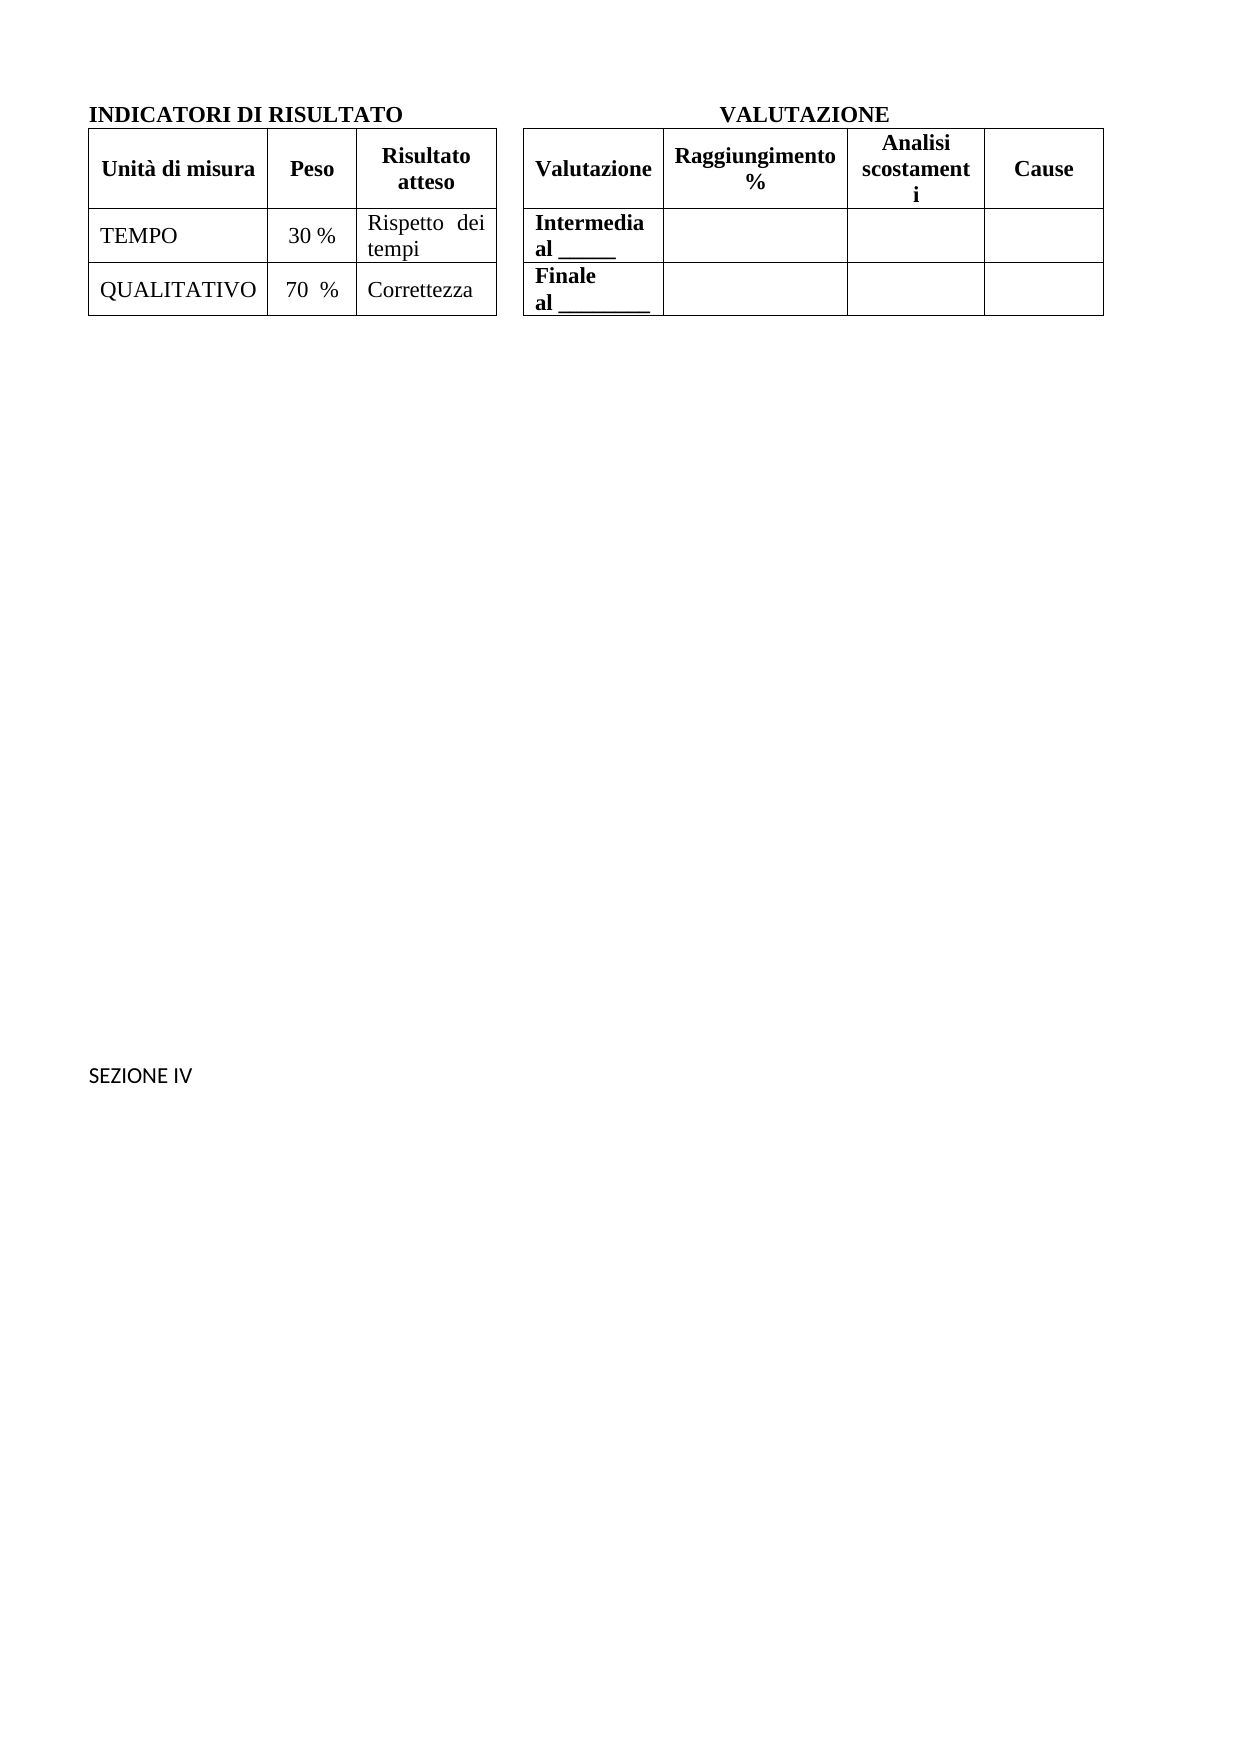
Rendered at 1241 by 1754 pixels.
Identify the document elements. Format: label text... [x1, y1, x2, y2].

table_header Valutazione [524, 129, 663, 208]
table_cell Correttezza [357, 263, 496, 315]
table_cell [985, 263, 1103, 315]
table_cell TEMPO [89, 209, 267, 262]
table_cell QUALITATIVO [89, 263, 267, 315]
table_header Cause [985, 129, 1103, 208]
table_cell [848, 209, 984, 262]
text SEZIONE IV [89, 1061, 1093, 1089]
table_cell Finale al ________ [524, 263, 663, 315]
text INDICATORI DI RISULTATO VALUTAZIONE [89, 101, 1093, 128]
table_header Peso [268, 129, 356, 208]
table_cell [497, 208, 523, 262]
table_header Risultato atteso [357, 129, 496, 208]
table_cell 30 % [268, 209, 356, 262]
table_cell [985, 209, 1103, 262]
table_cell Rispetto dei tempi [357, 209, 496, 262]
table_header Unità di misura [89, 129, 267, 208]
table_cell [497, 262, 523, 315]
table_cell [664, 263, 847, 315]
table_cell [664, 209, 847, 262]
table_header Raggiungimento % [664, 129, 847, 208]
table_cell Intermedia al _____ [524, 209, 663, 262]
table_header Analisi scostamenti [848, 129, 984, 208]
table_cell 70 % [268, 263, 356, 315]
table_cell [848, 263, 984, 315]
table_header [497, 128, 523, 208]
